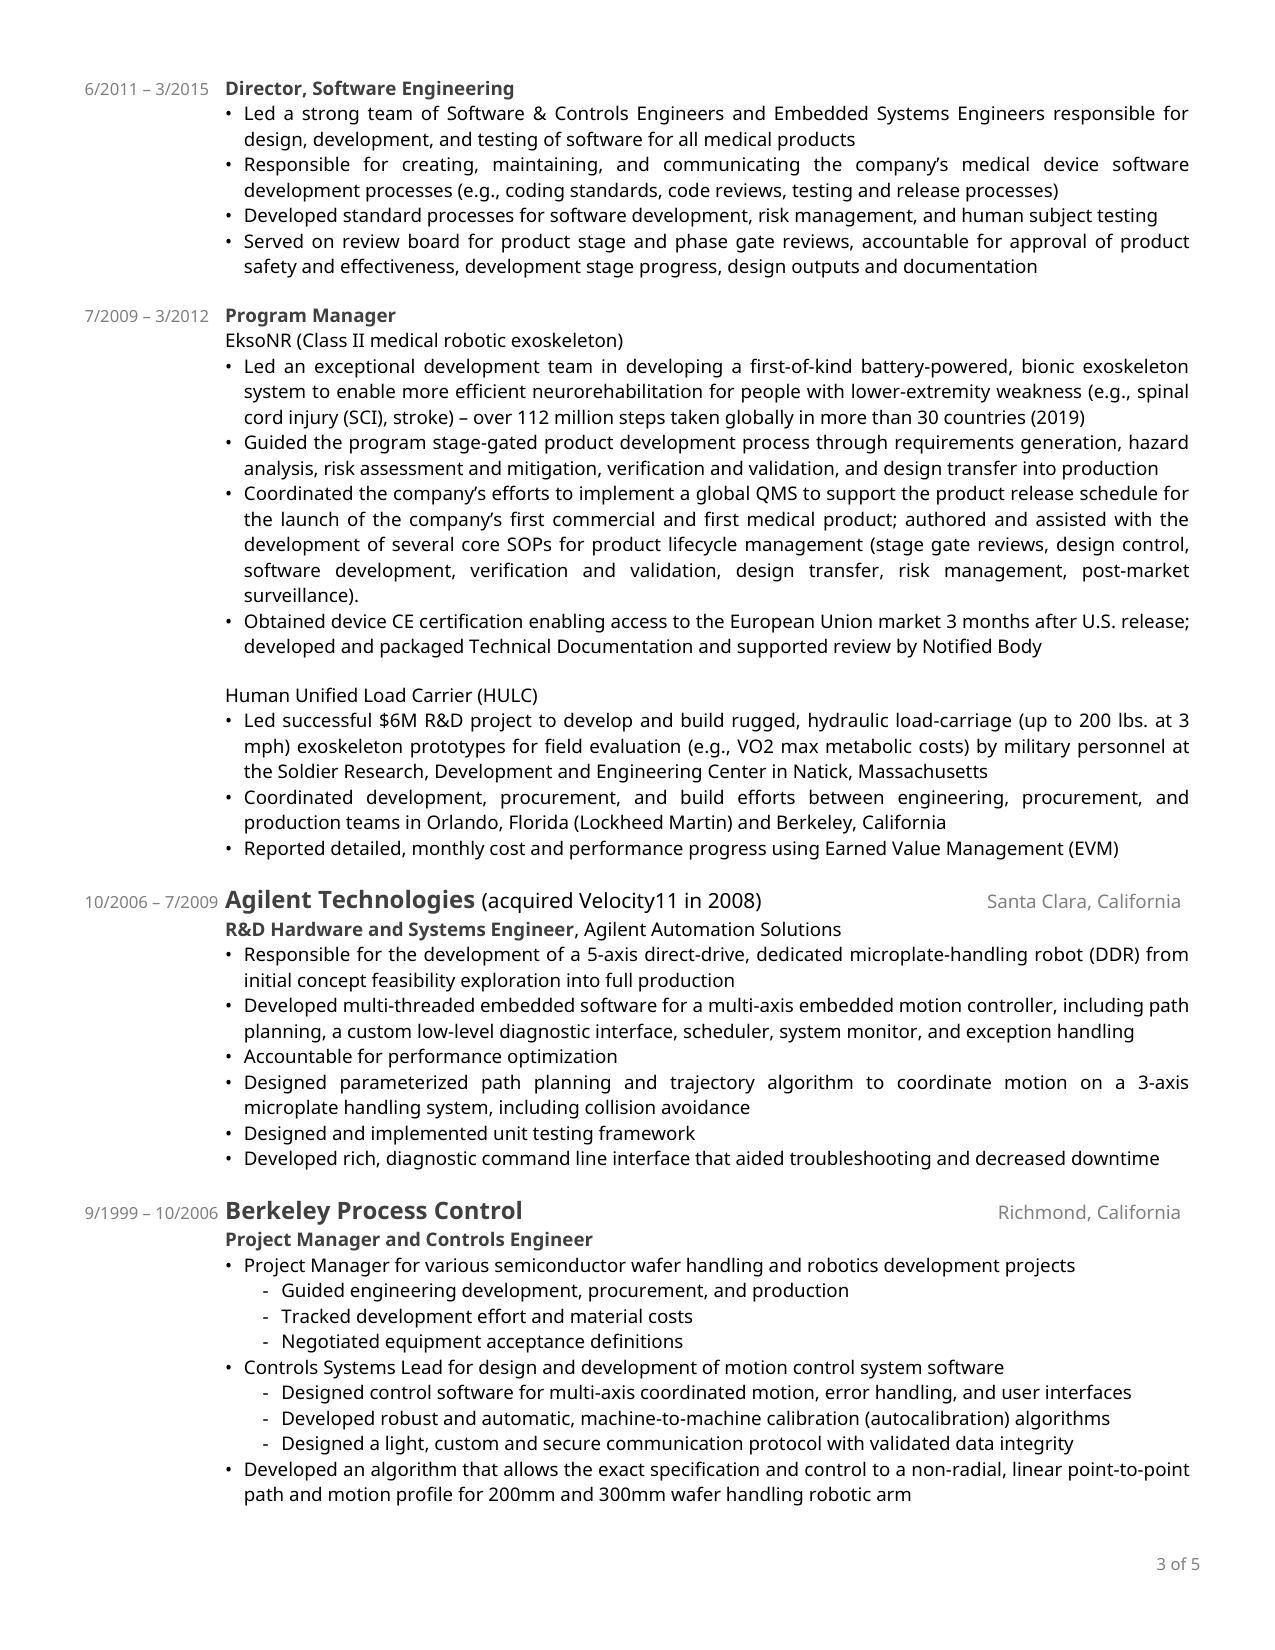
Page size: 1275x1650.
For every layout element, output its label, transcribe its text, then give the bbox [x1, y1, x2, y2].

text Project Manager and Controls Engineer [75, 1226, 1191, 1252]
list Developed an algorithm that allows the exact specification and control to a non-radial, linear point-to-point path and motion profile for 200mm and 300mm wafer handling robotic arm [225, 1456, 1191, 1507]
list Accountable for performance optimization [225, 1043, 1191, 1069]
list Coordinated the company’s efforts to implement a global QMS to support the product release schedule for the launch of the company’s first commercial and first medical product; authored and assisted with the development of several core SOPs for product lifecycle management (stage gate reviews, design control, software development, verification and validation, design transfer, risk management, post-market surveillance). [225, 481, 1191, 608]
list Project Manager for various semiconductor wafer handling and robotics development projects [225, 1252, 1191, 1277]
list Responsible for creating, maintaining, and communicating the company’s medical device software development processes (e.g., coding standards, code reviews, testing and release processes) [225, 152, 1191, 203]
text Human Unified Load Carrier (HULC) [75, 682, 1191, 707]
list Led an exceptional development team in developing a first-of-kind battery-powered, bionic exoskeleton system to enable more efficient neurorehabilitation for people with lower-extremity weakness (e.g., spinal cord injury (SCI), stroke) – over 112 million steps taken globally in more than 30 countries (2019) [225, 353, 1191, 429]
text - Guided engineering development, procurement, and production [75, 1277, 1191, 1303]
list Led a strong team of Software & Controls Engineers and Embedded Systems Engineers responsible for design, development, and testing of software for all medical products [225, 101, 1191, 152]
text - Designed a light, custom and secure communication protocol with validated data integrity [75, 1431, 1191, 1456]
text - Developed robust and automatic, machine-to-machine calibration (autocalibration) algorithms [75, 1405, 1191, 1431]
list Obtained device CE certification enabling access to the European Union market 3 months after U.S. release; developed and packaged Technical Documentation and supported review by Notified Body [225, 608, 1191, 659]
list Designed parameterized path planning and trajectory algorithm to coordinate motion on a 3-axis microplate handling system, including collision avoidance [225, 1069, 1191, 1120]
text 9/1999 – 10/2006 Berkeley Process Control Richmond, California [75, 1194, 1200, 1226]
list Responsible for the development of a 5-axis direct-drive, dedicated microplate-handling robot (DDR) from initial concept feasibility exploration into full production [225, 941, 1191, 992]
text - Negotiated equipment acceptance definitions [75, 1328, 1191, 1354]
text - Designed control software for multi-axis coordinated motion, error handling, and user interfaces [75, 1379, 1191, 1405]
list Controls Systems Lead for design and development of motion control system software [225, 1354, 1191, 1379]
text 7/2009 – 3/2012 Program Manager [75, 302, 1191, 327]
list Guided the program stage-gated product development process through requirements generation, hazard analysis, risk assessment and mitigation, verification and validation, and design transfer into production [225, 429, 1191, 481]
list Developed standard processes for software development, risk management, and human subject testing [225, 203, 1191, 228]
list Developed multi-threaded embedded software for a multi-axis embedded motion controller, including path planning, a custom low-level diagnostic interface, scheduler, system monitor, and exception handling [225, 992, 1191, 1043]
list Reported detailed, monthly cost and performance progress using Earned Value Management (EVM) [225, 835, 1191, 861]
list Developed rich, diagnostic command line interface that aided troubleshooting and decreased downtime [225, 1146, 1191, 1171]
list Coordinated development, procurement, and build efforts between engineering, procurement, and production teams in Orlando, Florida (Lockheed Martin) and Berkeley, California [225, 784, 1191, 835]
text R&D Hardware and Systems Engineer, Agilent Automation Solutions [75, 916, 1191, 941]
list Led successful $6M R&D project to develop and build rugged, hydraulic load-carriage (up to 200 lbs. at 3 mph) exoskeleton prototypes for field evaluation (e.g., VO2 max metabolic costs) by military personnel at the Soldier Research, Development and Engineering Center in Natick, Massachusetts [225, 707, 1191, 784]
list Designed and implemented unit testing framework [225, 1120, 1191, 1146]
text EksoNR (Class II medical robotic exoskeleton) [75, 327, 1200, 353]
list Served on review board for product stage and phase gate reviews, accountable for approval of product safety and effectiveness, development stage progress, design outputs and documentation [225, 228, 1191, 279]
text - Tracked development effort and material costs [75, 1303, 1191, 1328]
text 6/2011 – 3/2015 Director, Software Engineering [75, 75, 1191, 101]
text 10/2006 – 7/2009 Agilent Technologies (acquired Velocity11 in 2008) Santa Clara, California [75, 883, 1200, 916]
